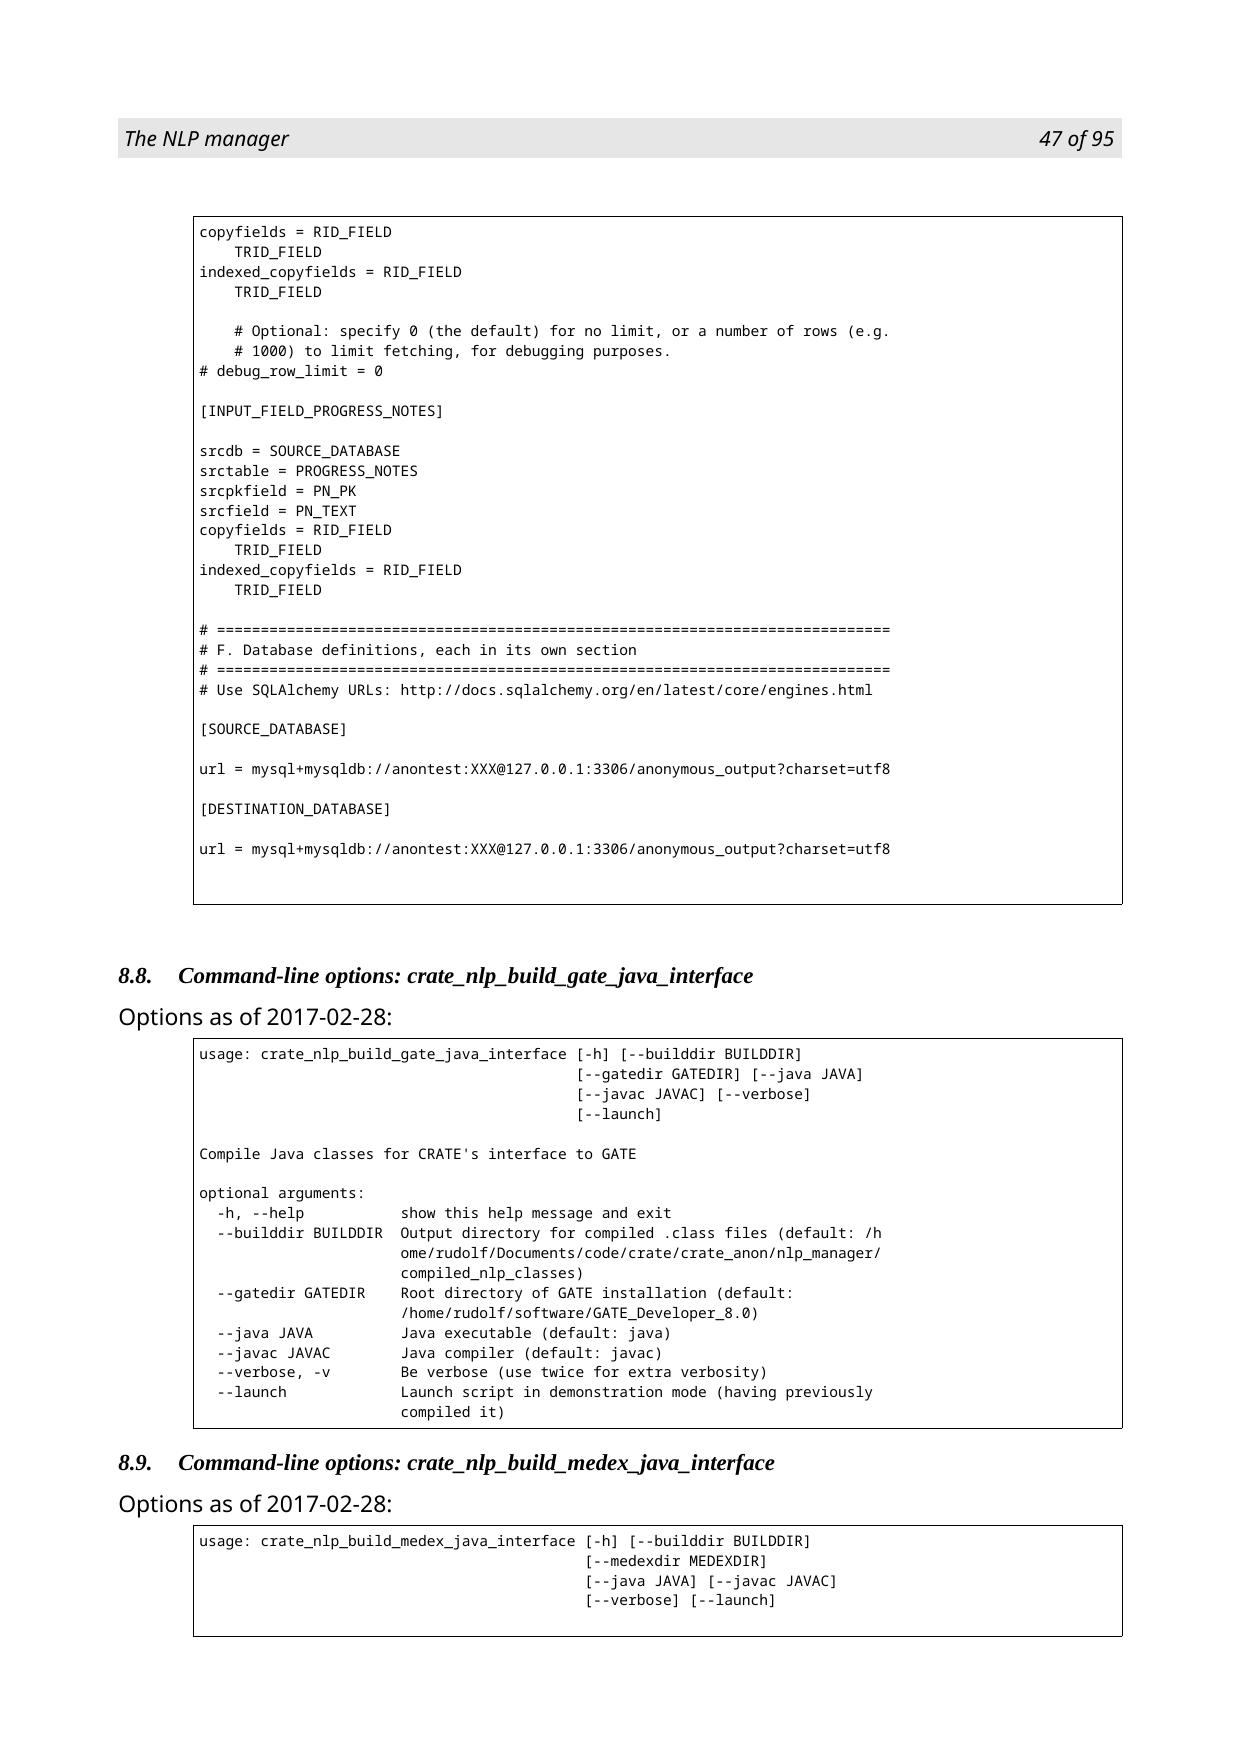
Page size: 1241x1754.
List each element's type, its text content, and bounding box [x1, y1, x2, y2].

subtitle Command-line options: crate_nlp_build_medex_java_interface [118, 1449, 1122, 1475]
table_header usage: crate_nlp_build_medex_java_interface [-h] [--builddir BUILDDIR] [--medexdir MEDEXDIR] [--java JAVA] [--javac JAVAC] [--verbose] [--launch] [194, 1526, 1122, 1636]
subtitle Command-line options: crate_nlp_build_gate_java_interface [118, 962, 1122, 988]
text Options as of 2017-02-28: [118, 1487, 1122, 1519]
table_header usage: crate_nlp_build_gate_java_interface [-h] [--builddir BUILDDIR] [--gatedir GATEDIR] [--java JAVA] [--javac JAVAC] [--verbose] [--launch] Compile Java classes for CRATE's interface to GATE optional arguments: -h, --help show this help message and exit --builddir BUILDDIR Output directory for compiled .class files (default: /h ome/rudolf/Documents/code/crate/crate_anon/nlp_manager/ compiled_nlp_classes) --gatedir GATEDIR Root directory of GATE installation (default: /home/rudolf/software/GATE_Developer_8.0) --java JAVA Java executable (default: java) --javac JAVAC Java compiler (default: javac) --verbose, -v Be verbose (use twice for extra verbosity) --launch Launch script in demonstration mode (having previously compiled it) [194, 1039, 1122, 1428]
table_header copyfields = RID_FIELD TRID_FIELD indexed_copyfields = RID_FIELD TRID_FIELD # Optional: specify 0 (the default) for no limit, or a number of rows (e.g. # 1000) to limit fetching, for debugging purposes. # debug_row_limit = 0 [INPUT_FIELD_PROGRESS_NOTES] srcdb = SOURCE_DATABASE srctable = PROGRESS_NOTES srcpkfield = PN_PK srcfield = PN_TEXT copyfields = RID_FIELD TRID_FIELD indexed_copyfields = RID_FIELD TRID_FIELD # ============================================================================= # F. Database definitions, each in its own section # ============================================================================= # Use SQLAlchemy URLs: http://docs.sqlalchemy.org/en/latest/core/engines.html [SOURCE_DATABASE] url = mysql+mysqldb://anontest:XXX@127.0.0.1:3306/anonymous_output?charset=utf8 [DESTINATION_DATABASE] url = mysql+mysqldb://anontest:XXX@127.0.0.1:3306/anonymous_output?charset=utf8 [194, 217, 1122, 904]
text Options as of 2017-02-28: [118, 1001, 1122, 1032]
